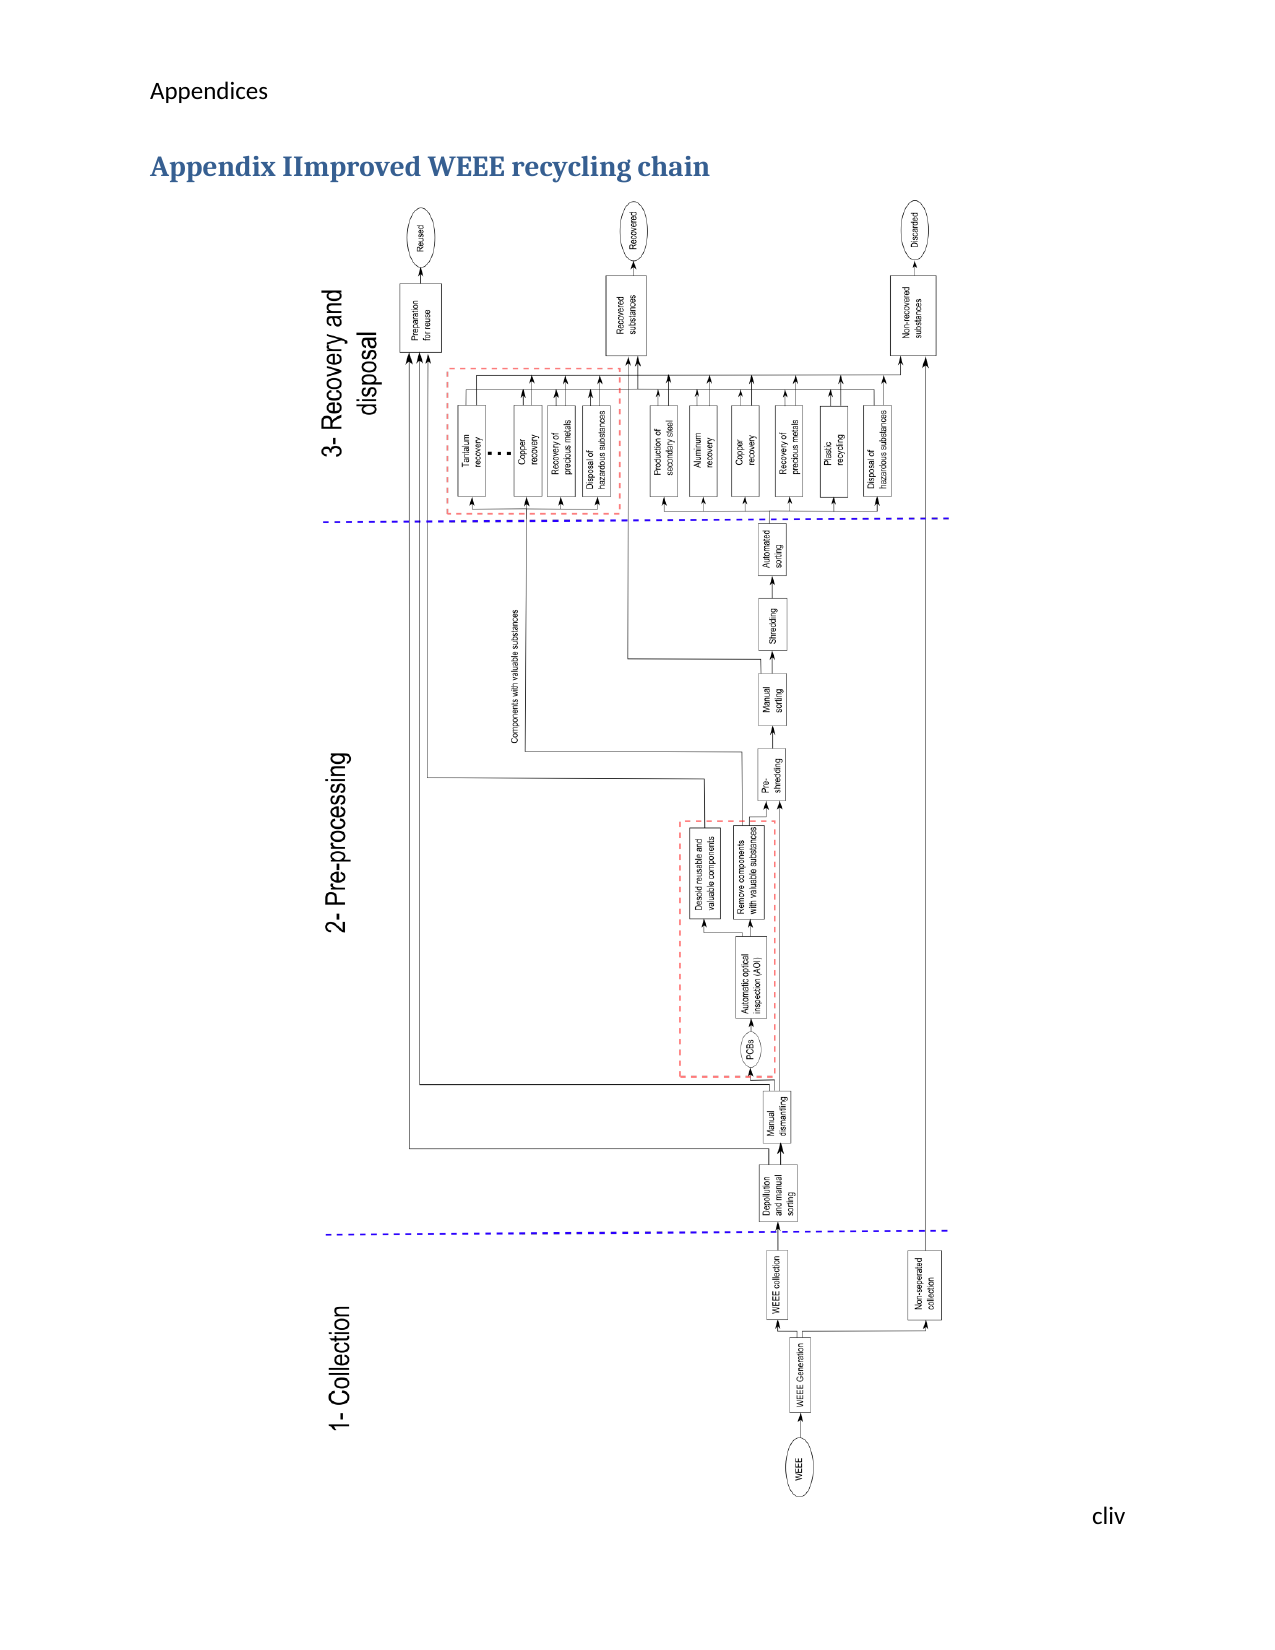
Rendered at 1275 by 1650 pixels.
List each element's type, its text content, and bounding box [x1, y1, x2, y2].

picture [321, 200, 954, 1497]
list Improved WEEE recycling chain [150, 150, 1125, 183]
